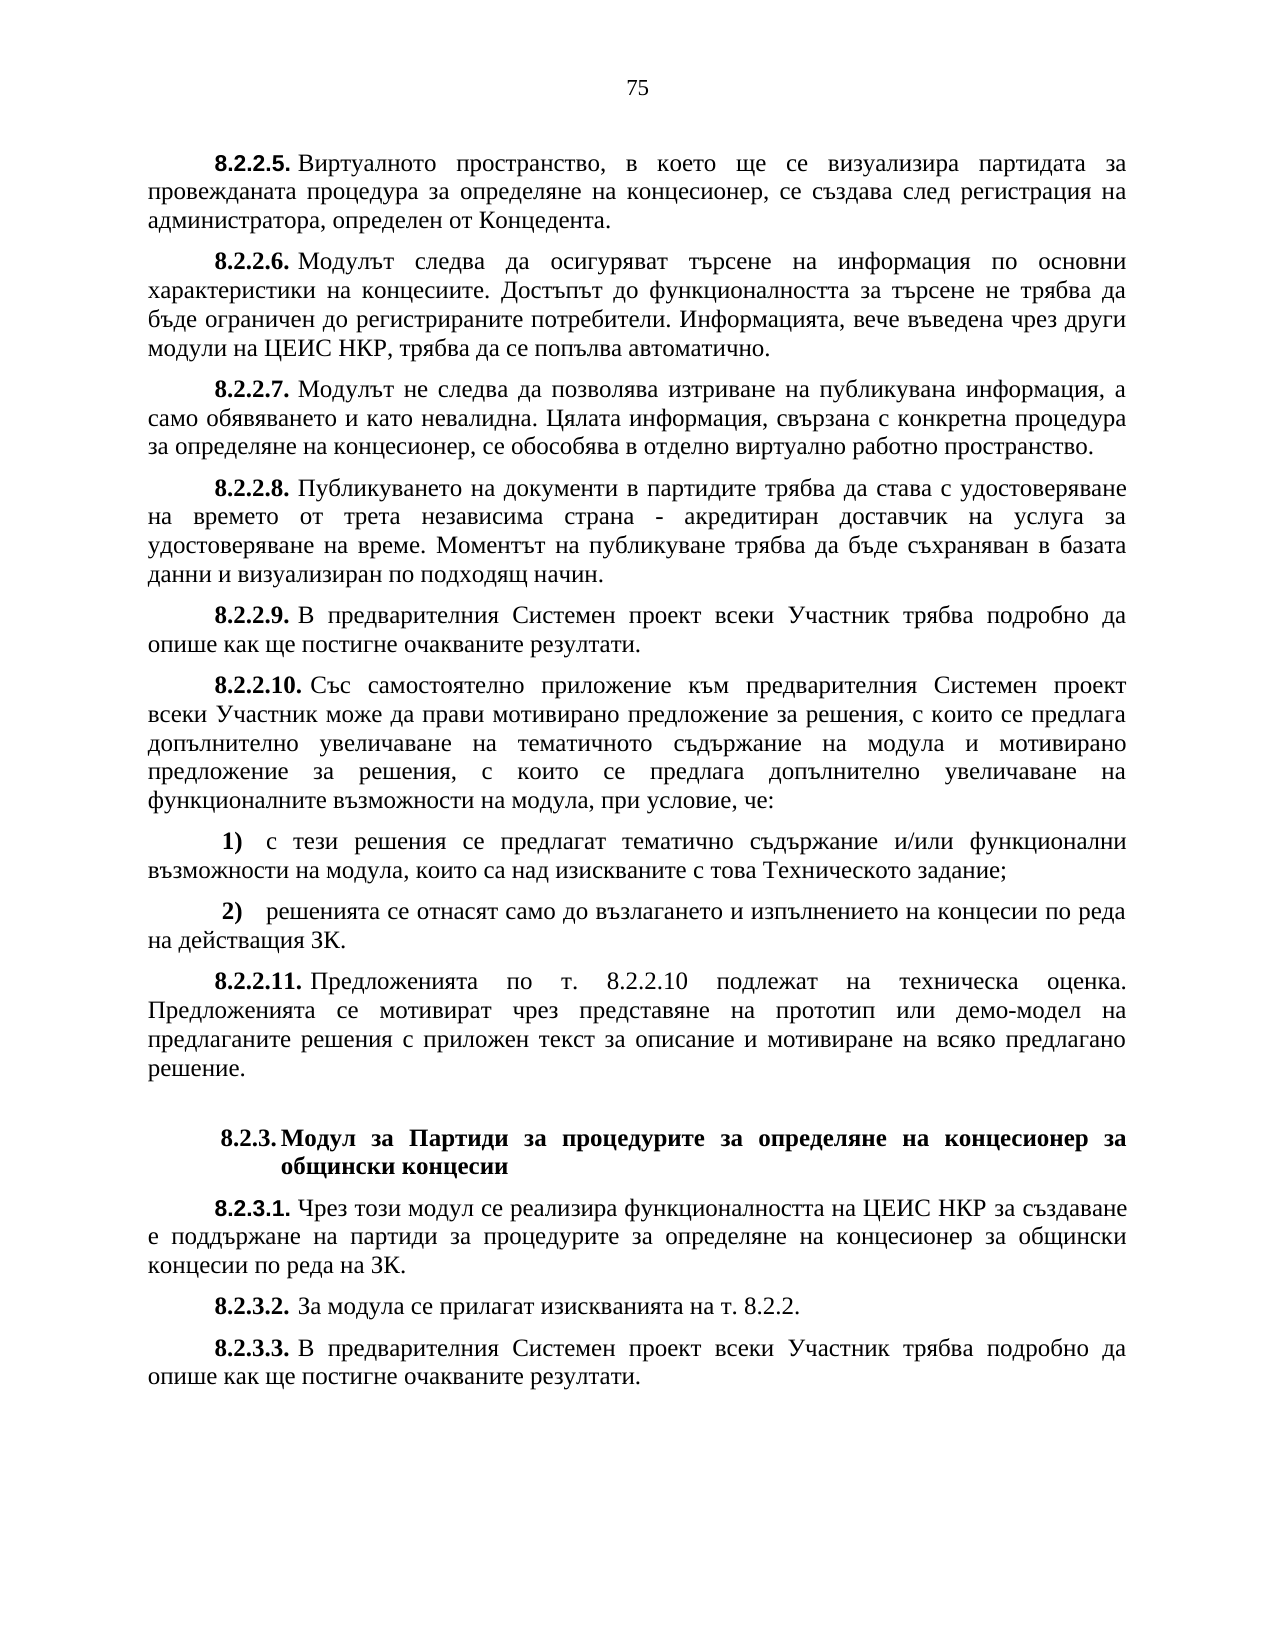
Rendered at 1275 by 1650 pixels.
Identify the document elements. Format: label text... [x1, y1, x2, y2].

list с тези решения се предлагат тематично съдържание и/или функционални възможности на модула, които са над изискваните с това Техническото задание; [148, 826, 1127, 884]
list Със самостоятелно приложение към предварителния Системен проект всеки Участник може да прави мотивирано предложение за решения, с които се предлага допълнително увеличаване на тематичното съдържание на модула и мотивирано предложение за решения, с които се предлага допълнително увеличаване на функционалните възможности на модула, при условие, че: [148, 670, 1127, 814]
list Модулът не следва да позволява изтриване на публикувана информация, а само обявяването и като невалидна. Цялата информация, свързана с конкретна процедура за определяне на концесионер, се обособява в отделно виртуално работно пространство. [148, 374, 1127, 460]
list Виртуалното пространство, в което ще се визуализира партидата за провежданата процедура за определяне на концесионер, се създава след регистрация на администратора, определен от Концедента. [148, 148, 1127, 234]
list Модулът следва да осигуряват търсене на информация по основни характеристики на концесиите. Достъпът до функционалността за търсене не трябва да бъде ограничен до регистрираните потребители. Информацията, вече въведена чрез други модули на ЦЕИС НКР, трябва да се попълва автоматично. [148, 246, 1127, 361]
list Публикуването на документи в партидите трябва да става с удостоверяване на времето от трета независима страна - акредитиран доставчик на услуга за удостоверяване на време. Моментът на публикуване трябва да бъде съхраняван в базата данни и визуализиран по подходящ начин. [148, 473, 1127, 588]
list За модула се прилагат изискванията на т. 8.2.2. [148, 1291, 1127, 1320]
list В предварителния Системен проект всеки Участник трябва подробно да опише как ще постигне очакваните резултати. [148, 1333, 1127, 1390]
list Чрез този модул се реализира функционалността на ЦЕИС НКР за създаване е поддържане на партиди за процедурите за определяне на концесионер за общински концесии по реда на ЗК. [148, 1193, 1127, 1279]
list Модул за Партиди за процедурите за определяне на концесионер за общински концесии [220, 1123, 1127, 1180]
list Предложенията по т. 8.2.2.10 подлежат на техническа оценка. Предложенията се мотивират чрез представяне на прототип или демо-модел на предлаганите решения с приложен текст за описание и мотивиране на всяко предлагано решение. [148, 966, 1127, 1081]
list решенията се отнасят само до възлагането и изпълнението на концесии по реда на действащия ЗК. [148, 896, 1127, 954]
list В предварителния Системен проект всеки Участник трябва подробно да опише как ще постигне очакваните резултати. [148, 600, 1127, 658]
